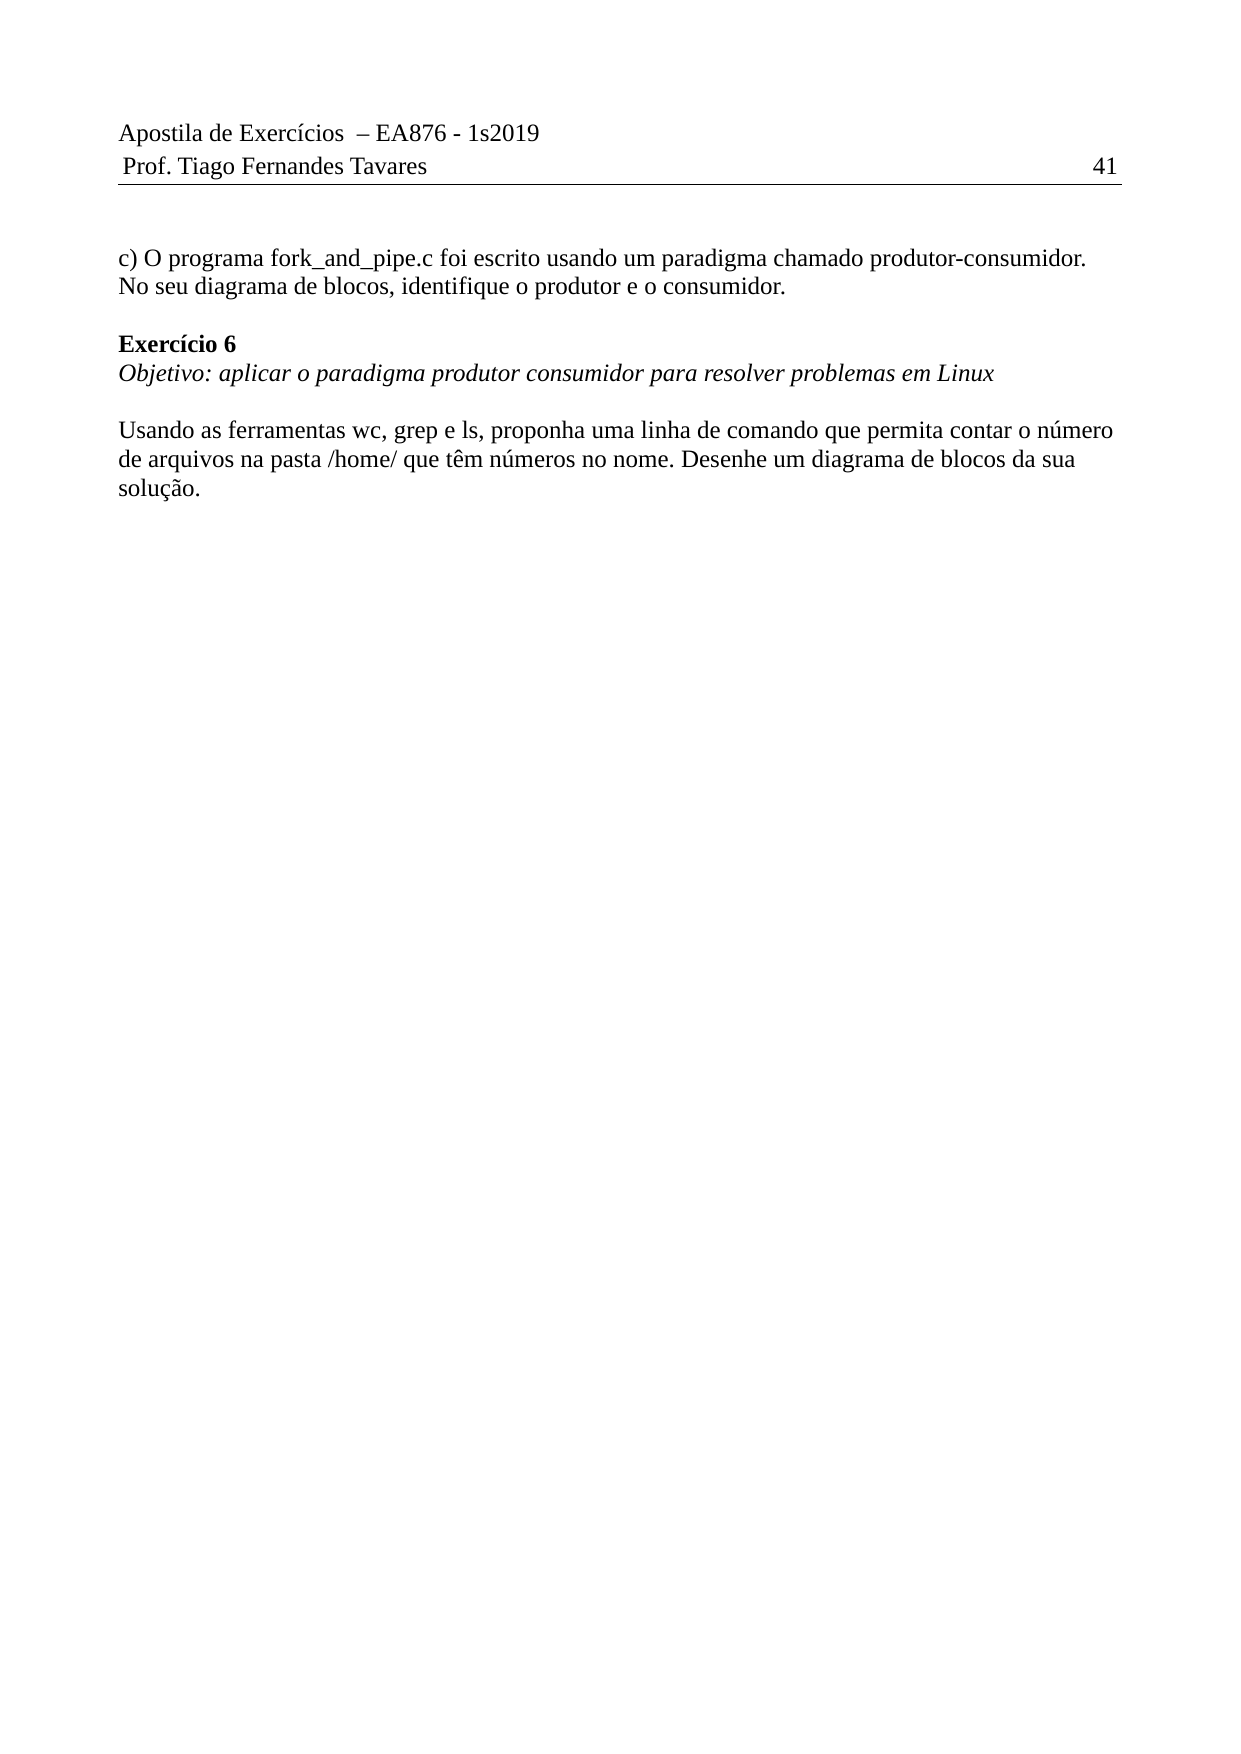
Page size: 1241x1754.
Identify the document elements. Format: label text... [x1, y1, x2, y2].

text Usando as ferramentas wc, grep e ls, proponha uma linha de comando que permita contar o número de arquivos na pasta /home/ que têm números no nome. Desenhe um diagrama de blocos da sua solução. [118, 415, 1122, 501]
text Exercício 6 [118, 329, 1122, 358]
text c) O programa fork_and_pipe.c foi escrito usando um paradigma chamado produtor-consumidor. No seu diagrama de blocos, identifique o produtor e o consumidor. [118, 243, 1122, 300]
text Objetivo: aplicar o paradigma produtor consumidor para resolver problemas em Linux [118, 358, 1122, 386]
